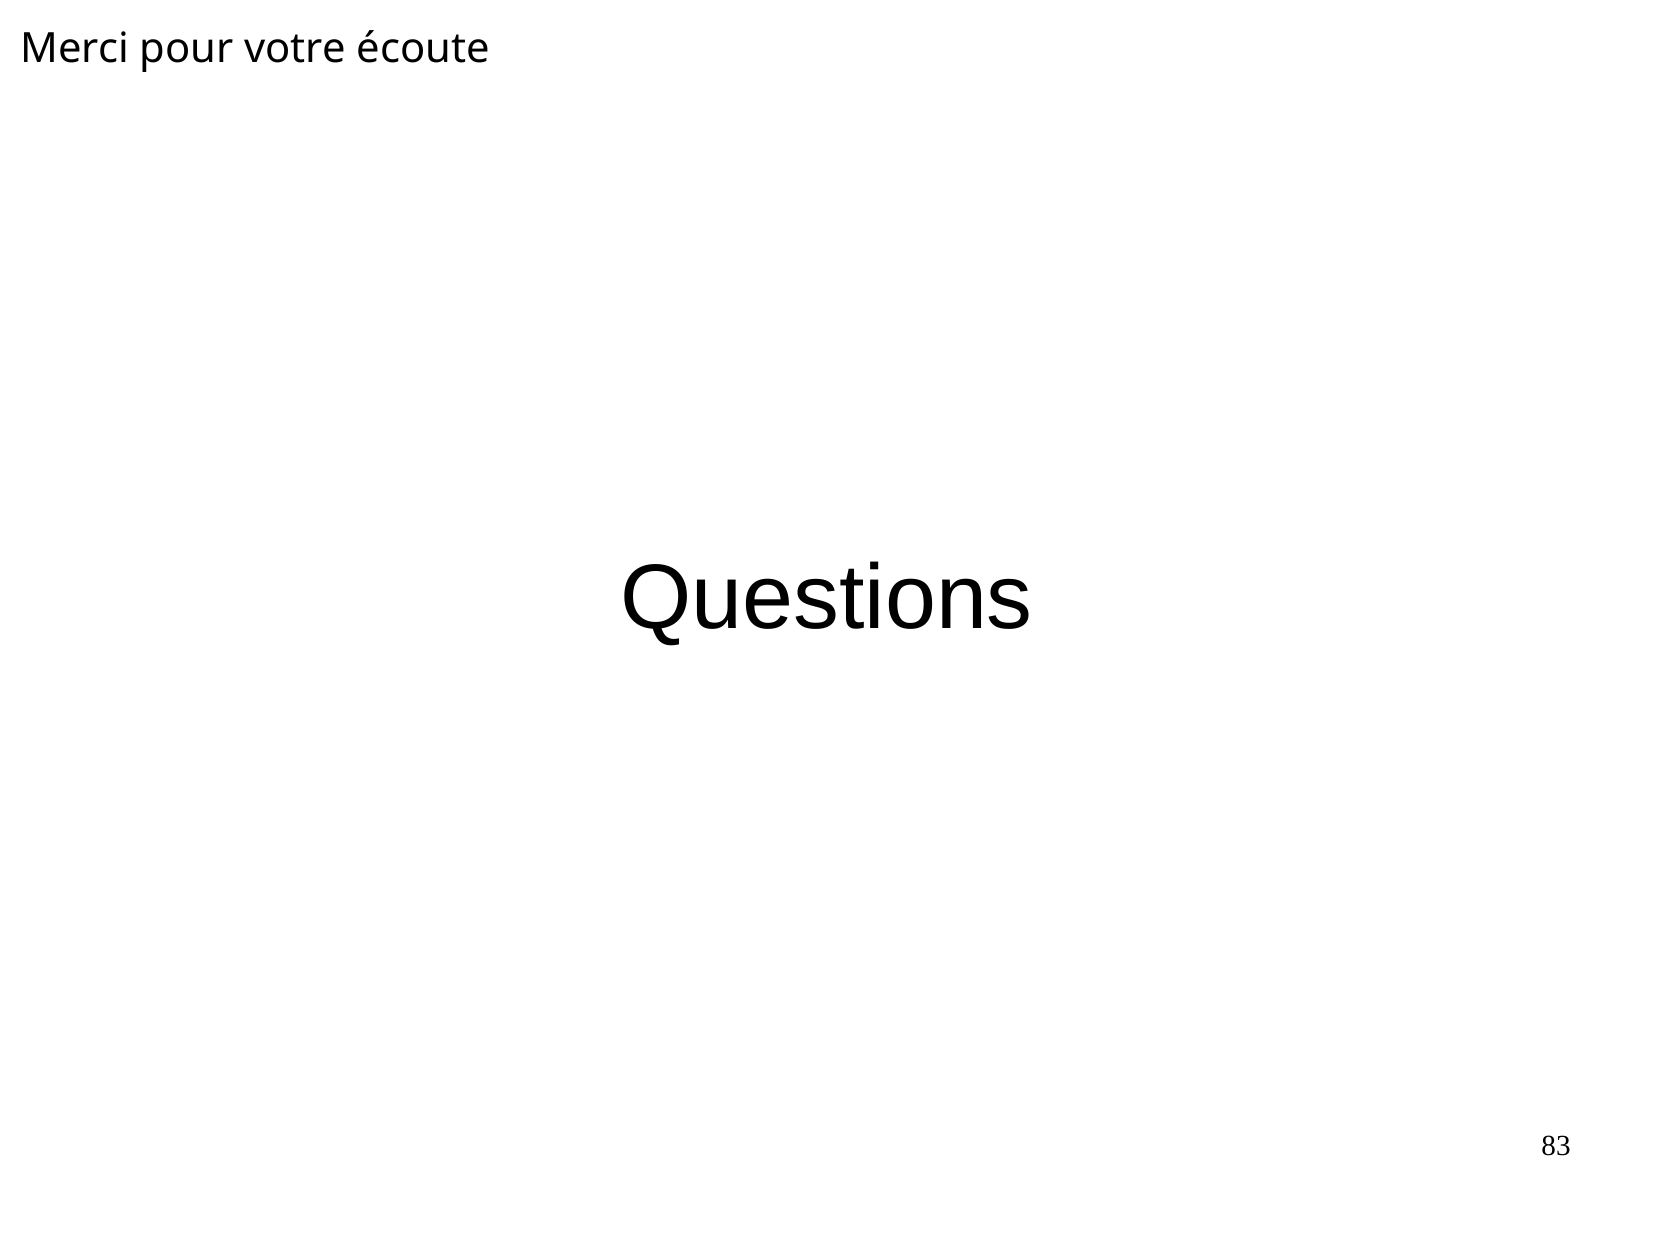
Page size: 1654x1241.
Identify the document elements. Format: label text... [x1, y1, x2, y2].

title Questions [82, 526, 1571, 667]
text_box Merci pour votre écoute [5, 10, 1583, 74]
